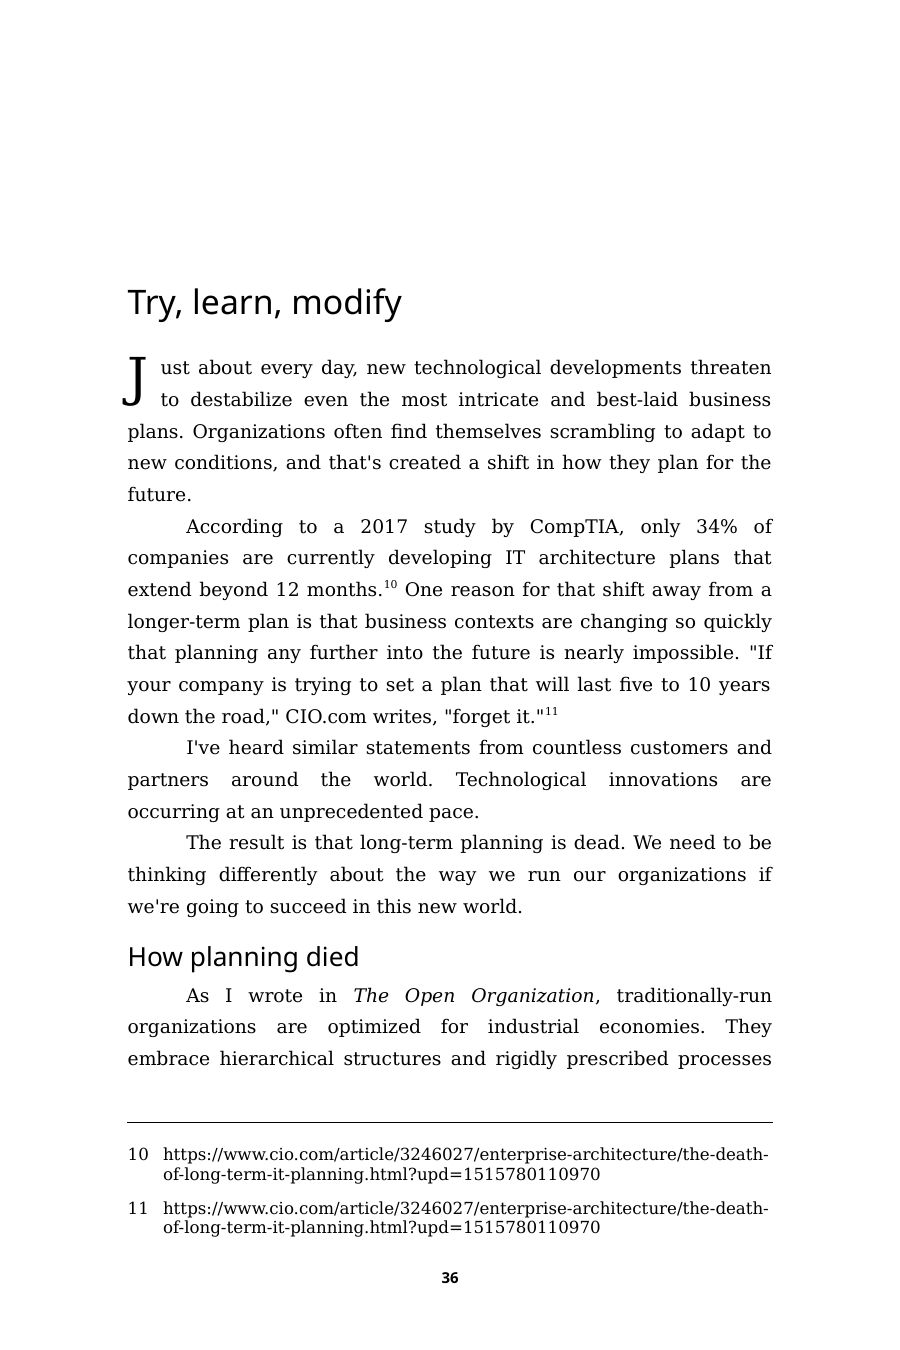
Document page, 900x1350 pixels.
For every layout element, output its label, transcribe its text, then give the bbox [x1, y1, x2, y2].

subtitle Try, learn, modify [127, 283, 772, 322]
subtitle How planning died [127, 942, 772, 972]
text According to a 2017 study by CompTIA, only 34% of companies are currently developing IT architecture plans that extend beyond 12 months. One reason for that shift away from a longer-term plan is that business contexts are changing so quickly that planning any further into the future is nearly impossible. "If your company is trying to set a plan that will last five to 10 years down the road," CIO.com writes, "forget it." [127, 516, 772, 727]
text https://www.cio.com/article/3246027/enterprise-architecture/the-death-of-long-term-it-planning.html?upd=1515780110970 [127, 1199, 772, 1237]
text I've heard similar statements from countless customers and partners around the world. Technological innovations are occurring at an unprecedented pace. [127, 737, 772, 822]
text https://www.cio.com/article/3246027/enterprise-architecture/the-death-of-long-term-it-planning.html?upd=1515780110970 [127, 1145, 772, 1184]
text The result is that long-term planning is dead. We need to be thinking differently about the way we run our organizations if we're going to succeed in this new world. [127, 832, 772, 917]
text Just about every day, new technological developments threaten to destabilize even the most intricate and best-laid business plans. Organizations often find themselves scrambling to adapt to new conditions, and that's created a shift in how they plan for the future. [127, 357, 772, 506]
text As I wrote in The Open Organization, traditionally-run organizations are optimized for industrial economies. They embrace hierarchical structures and rigidly prescribed processes [127, 985, 772, 1070]
